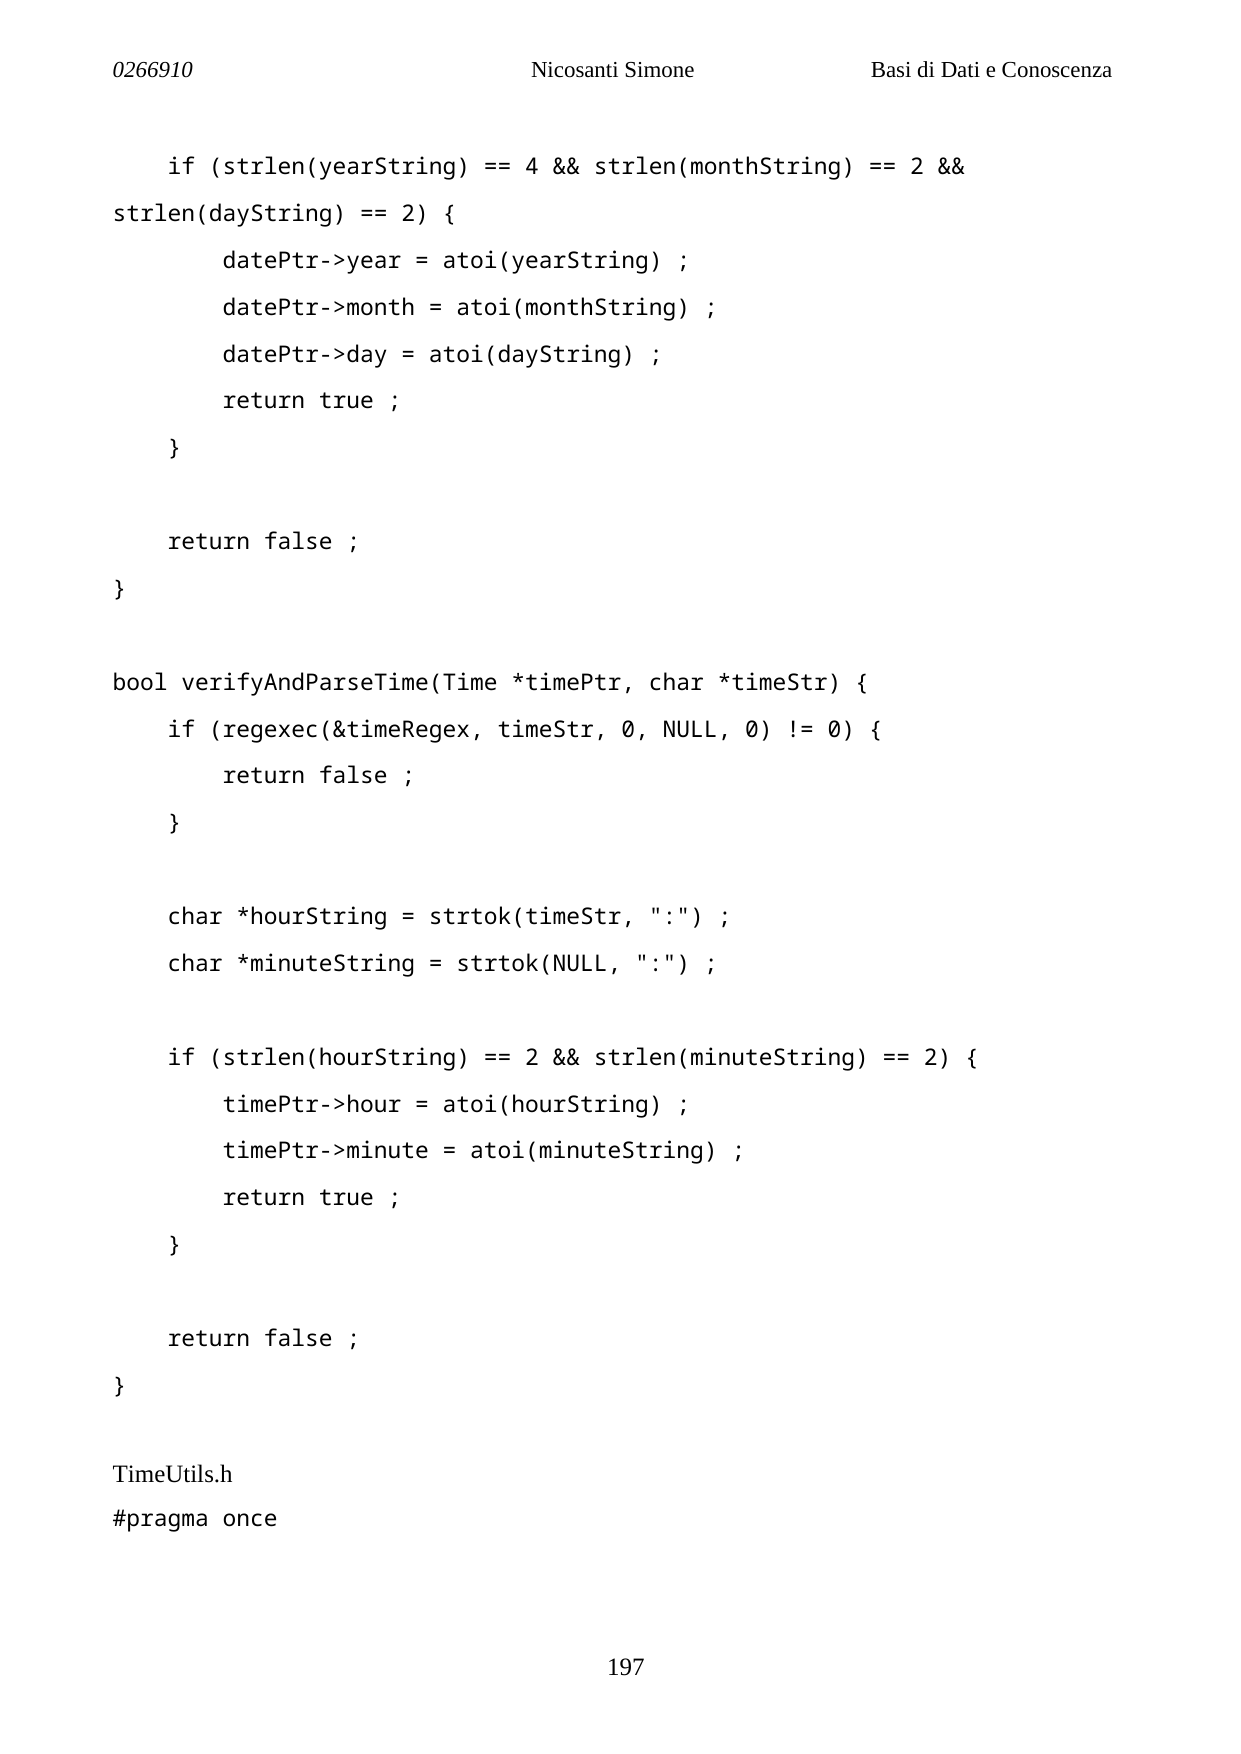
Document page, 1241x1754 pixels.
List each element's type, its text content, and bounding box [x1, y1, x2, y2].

text TimeUtils.h [112, 1459, 1128, 1487]
text datePtr->day = atoi(dayString) ; [112, 337, 1128, 369]
text return false ; [112, 759, 1128, 791]
text char *minuteString = strtok(NULL, ":") ; [112, 947, 1128, 978]
text timePtr->hour = atoi(hourString) ; [112, 1087, 1128, 1119]
text return true ; [112, 1181, 1128, 1212]
text char *hourString = strtok(timeStr, ":") ; [112, 900, 1128, 931]
text } [112, 1369, 1128, 1400]
text } [112, 1228, 1128, 1259]
text bool verifyAndParseTime(Time *timePtr, char *timeStr) { [112, 666, 1128, 697]
text return false ; [112, 525, 1128, 556]
text } [112, 572, 1128, 603]
text if (regexec(&timeRegex, timeStr, 0, NULL, 0) != 0) { [112, 712, 1128, 744]
text return true ; [112, 384, 1128, 416]
text } [112, 806, 1128, 837]
text datePtr->month = atoi(monthString) ; [112, 291, 1128, 322]
text if (strlen(hourString) == 2 && strlen(minuteString) == 2) { [112, 1041, 1128, 1072]
text } [112, 431, 1128, 462]
text #pragma once [112, 1502, 1128, 1533]
text if (strlen(yearString) == 4 && strlen(monthString) == 2 && strlen(dayString) == 2) { [112, 150, 1128, 228]
text timePtr->minute = atoi(minuteString) ; [112, 1134, 1128, 1166]
text return false ; [112, 1322, 1128, 1353]
text datePtr->year = atoi(yearString) ; [112, 244, 1128, 275]
